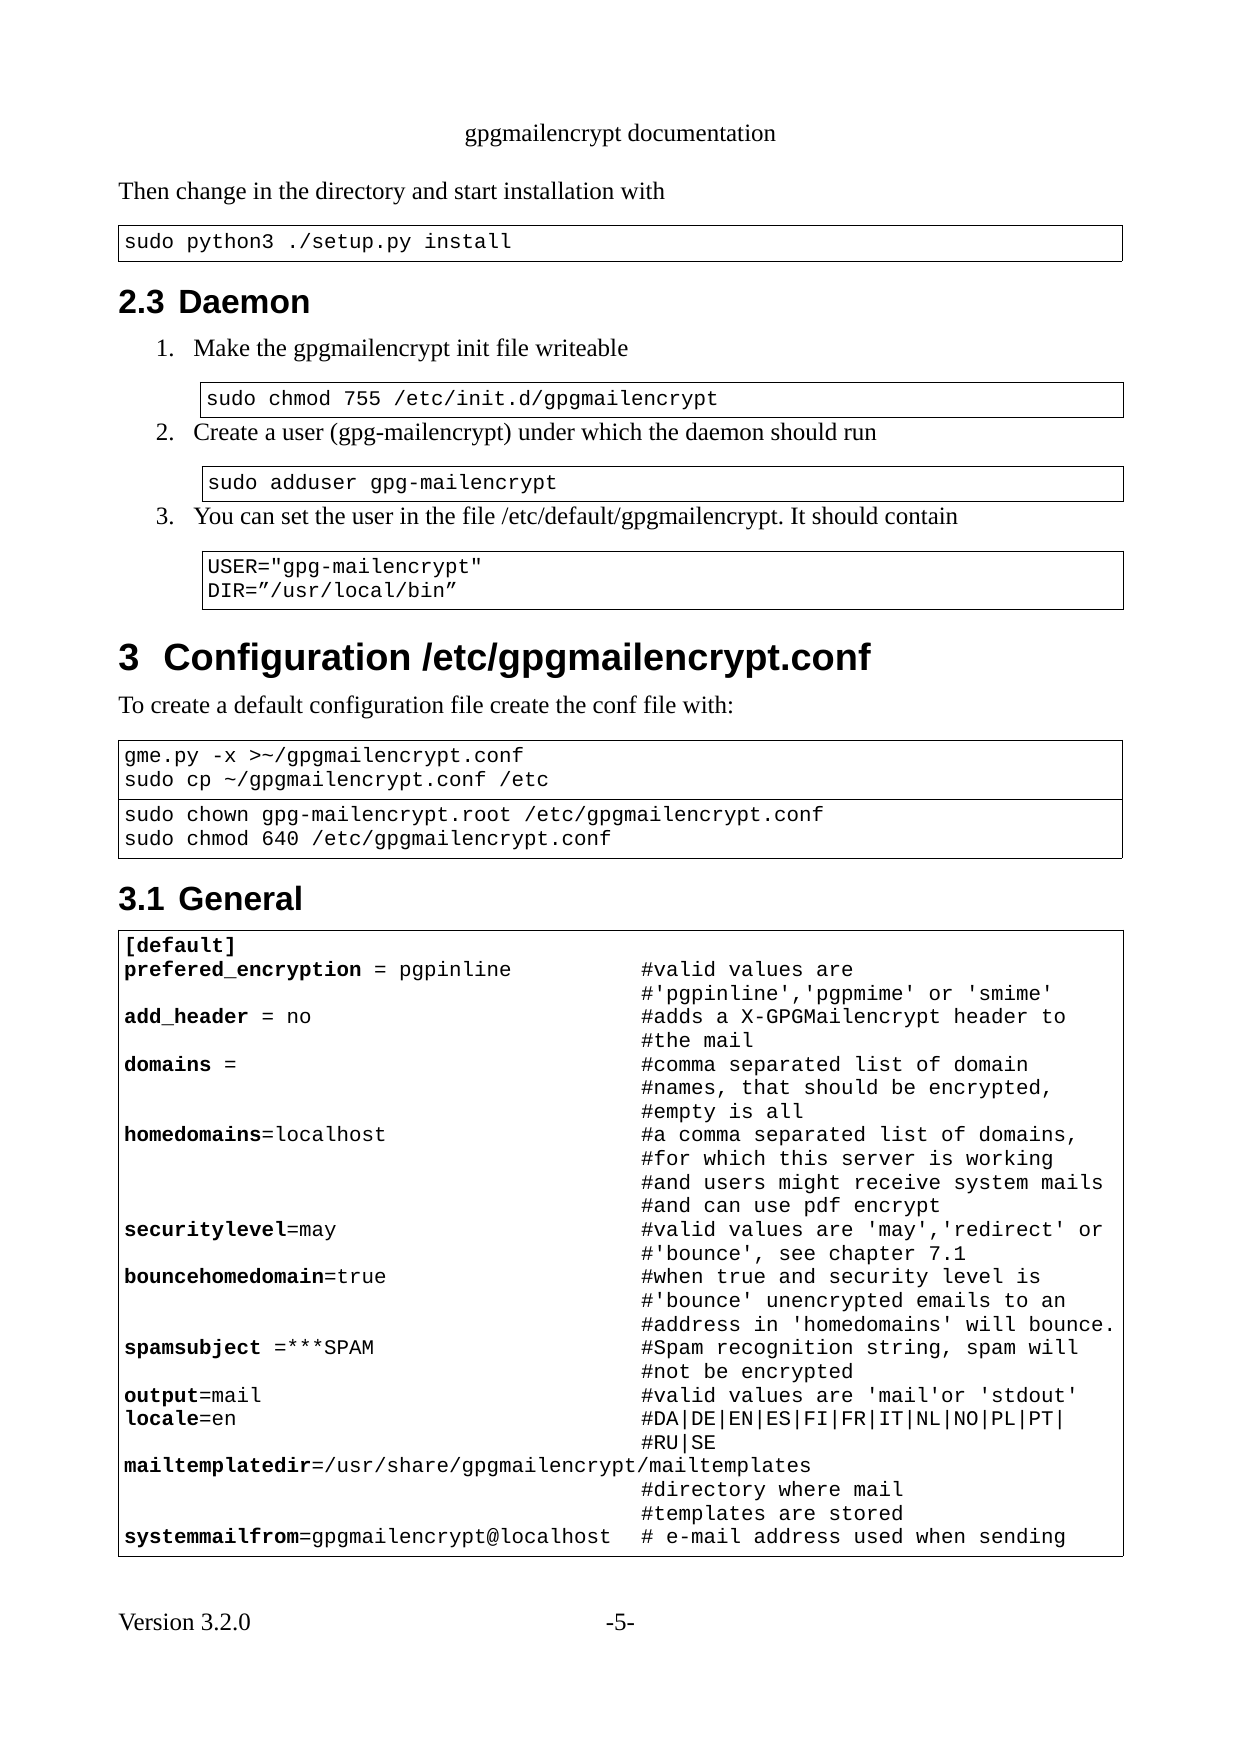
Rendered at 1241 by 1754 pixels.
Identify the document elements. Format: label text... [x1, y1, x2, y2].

subtitle Daemon [118, 282, 1122, 320]
table_header sudo python3 ./setup.py install [119, 226, 1122, 261]
list You can set the user in the file /etc/default/gpgmailencrypt. It should contain [156, 501, 1122, 530]
table_header gme.py -x >~/gpgmailencrypt.conf sudo cp ~/gpgmailencrypt.conf /etc [119, 741, 1122, 798]
list Create a user (gpg-mailencrypt) under which the daemon should run [156, 417, 1122, 446]
text Then change in the directory and start installation with [118, 176, 1122, 205]
table_header sudo adduser gpg-mailencrypt [203, 467, 1123, 501]
subtitle General [118, 878, 1122, 917]
table_header sudo chmod 755 /etc/init.d/gpgmailencrypt [201, 383, 1123, 417]
text To create a default configuration file create the conf file with: [118, 691, 1122, 719]
list Make the gpgmailencrypt init file writeable [156, 333, 1122, 361]
table_header [default] prefered_encryption = pgpinline #valid values are #'pgpinline','pgpmime' or 'smime' add_header = no #adds a X-GPGMailencrypt header to #the mail domains = #comma separated list of domain #names, that should be encrypted, #empty is all homedomains=localhost #a comma separated list of domains, #for which this server is working #and users might receive system mails #and can use pdf encrypt securitylevel=may #valid values are 'may','redirect' or #'bounce', see chapter 7.1 bouncehomedomain=true #when true and security level is #'bounce' unencrypted emails to an #address in 'homedomains' will bounce. spamsubject =***SPAM #Spam recognition string, spam will #not be encrypted output=mail #valid values are 'mail'or 'stdout' locale=en #DA|DE|EN|ES|FI|FR|IT|NL|NO|PL|PT| #RU|SE mailtemplatedir=/usr/share/gpgmailencrypt/mailtemplates #directory where mail #templates are stored systemmailfrom=gpgmailencrypt@localhost # e-mail address used when sending [119, 931, 1123, 1556]
subtitle Configuration /etc/gpgmailencrypt.conf [118, 634, 1122, 678]
table_cell sudo chown gpg-mailencrypt.root /etc/gpgmailencrypt.conf sudo chmod 640 /etc/gpgmailencrypt.conf [119, 800, 1122, 857]
table_header USER="gpg-mailencrypt" DIR=”/usr/local/bin” [203, 552, 1123, 609]
